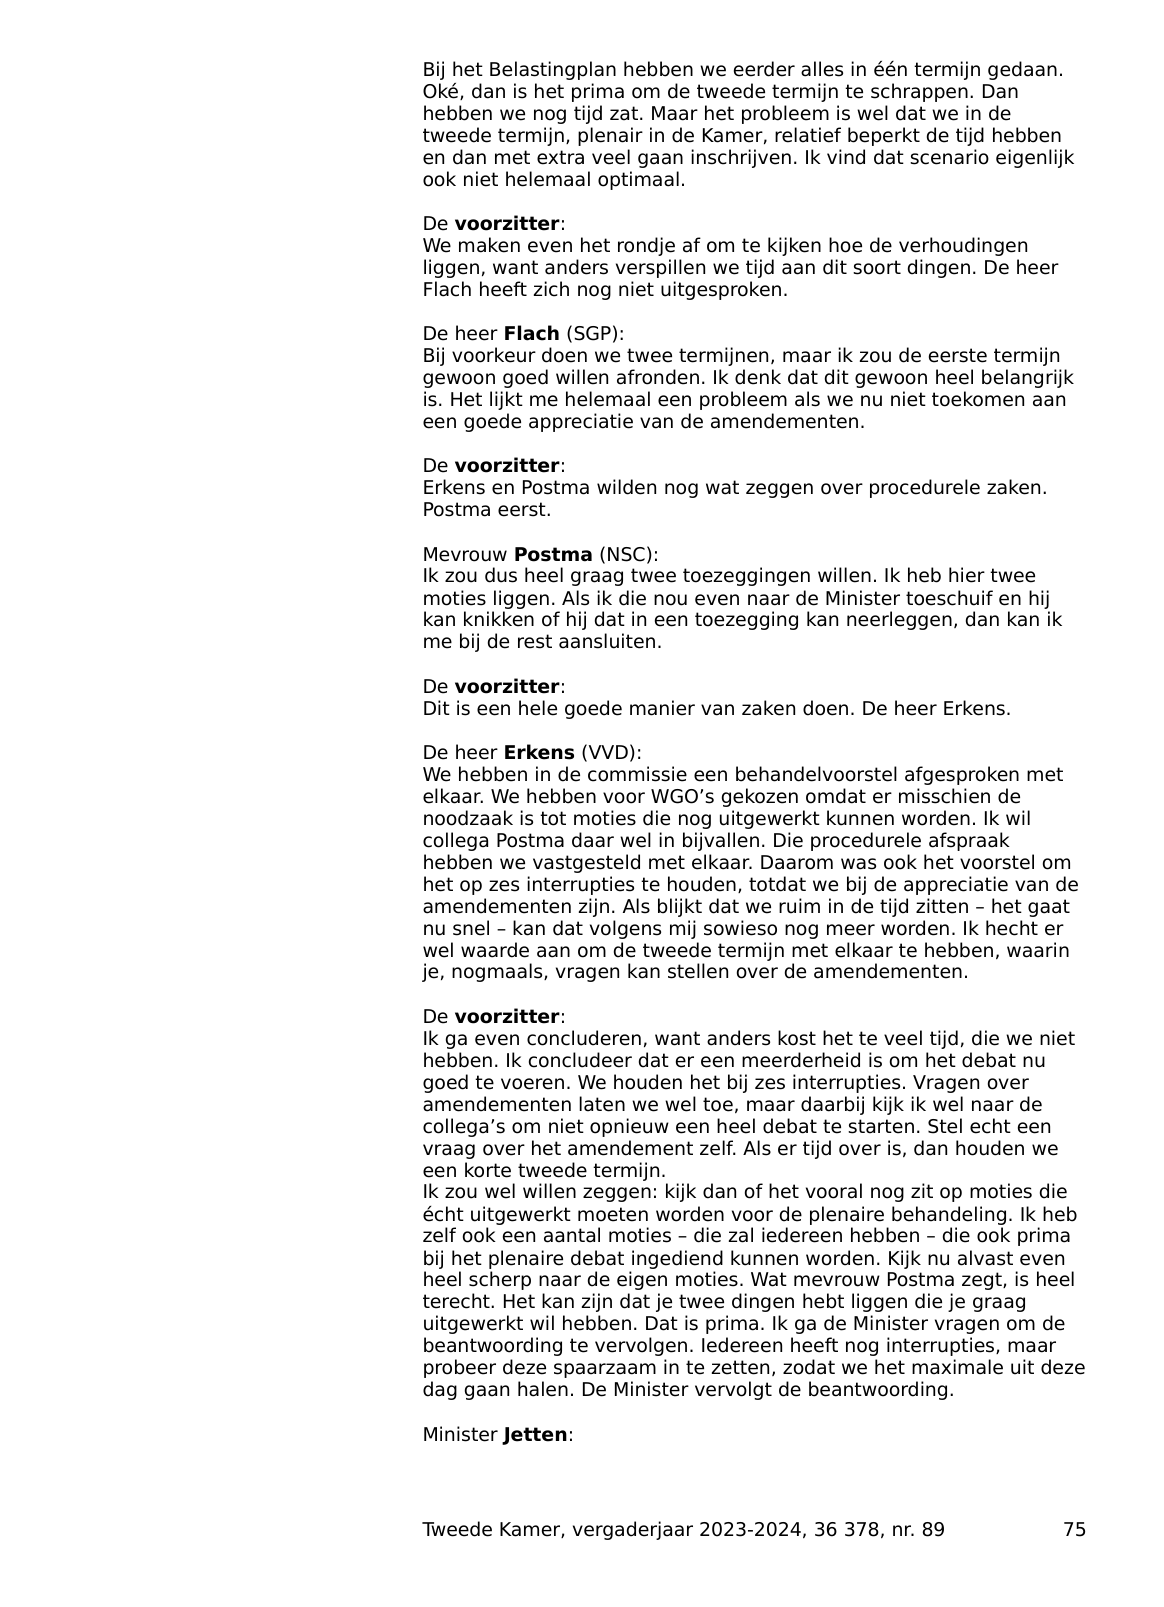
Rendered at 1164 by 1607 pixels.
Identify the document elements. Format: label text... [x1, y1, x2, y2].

text De heer Flach (SGP): [422, 323, 1087, 345]
text Ik zou wel willen zeggen: kijk dan of het vooral nog zit op moties die écht uitgewerkt moeten worden voor de plenaire behandeling. Ik heb zelf ook een aantal moties – die zal iedereen hebben – die ook prima bij het plenaire debat ingediend kunnen worden. Kijk nu alvast even heel scherp naar de eigen moties. Wat mevrouw Postma zegt, is heel terecht. Het kan zijn dat je twee dingen hebt liggen die je graag uitgewerkt wil hebben. Dat is prima. Ik ga de Minister vragen om de beantwoording te vervolgen. Iedereen heeft nog interrupties, maar probeer deze spaarzaam in te zetten, zodat we het maximale uit deze dag gaan halen. De Minister vervolgt de beantwoording. [422, 1181, 1087, 1401]
text We hebben in de commissie een behandelvoorstel afgesproken met elkaar. We hebben voor WGO’s gekozen omdat er misschien de noodzaak is tot moties die nog uitgewerkt kunnen worden. Ik wil collega Postma daar wel in bijvallen. Die procedurele afspraak hebben we vastgesteld met elkaar. Daarom was ook het voorstel om het op zes interrupties te houden, totdat we bij de appreciatie van de amendementen zijn. Als blijkt dat we ruim in de tijd zitten – het gaat nu snel – kan dat volgens mij sowieso nog meer worden. Ik hecht er wel waarde aan om de tweede termijn met elkaar te hebben, waarin je, nogmaals, vragen kan stellen over de amendementen. [422, 764, 1087, 983]
text De voorzitter: [422, 455, 1087, 477]
text We maken even het rondje af om te kijken hoe de verhoudingen liggen, want anders verspillen we tijd aan dit soort dingen. De heer Flach heeft zich nog niet uitgesproken. [422, 235, 1087, 301]
text Bij het Belastingplan hebben we eerder alles in één termijn gedaan. Oké, dan is het prima om de tweede termijn te schrappen. Dan hebben we nog tijd zat. Maar het probleem is wel dat we in de tweede termijn, plenair in de Kamer, relatief beperkt de tijd hebben en dan met extra veel gaan inschrijven. Ik vind dat scenario eigenlijk ook niet helemaal optimaal. [422, 59, 1087, 191]
text Dit is een hele goede manier van zaken doen. De heer Erkens. [422, 697, 1087, 719]
text Ik ga even concluderen, want anders kost het te veel tijd, die we niet hebben. Ik concludeer dat er een meerderheid is om het debat nu goed te voeren. We houden het bij zes interrupties. Vragen over amendementen laten we wel toe, maar daarbij kijk ik wel naar de collega’s om niet opnieuw een heel debat te starten. Stel echt een vraag over het amendement zelf. Als er tijd over is, dan houden we een korte tweede termijn. [422, 1028, 1087, 1181]
text De voorzitter: [422, 213, 1087, 235]
text Minister Jetten: [422, 1423, 1087, 1445]
text Bij voorkeur doen we twee termijnen, maar ik zou de eerste termijn gewoon goed willen afronden. Ik denk dat dit gewoon heel belangrijk is. Het lijkt me helemaal een probleem als we nu niet toekomen aan een goede appreciatie van de amendementen. [422, 345, 1087, 433]
text Erkens en Postma wilden nog wat zeggen over procedurele zaken. Postma eerst. [422, 477, 1087, 521]
text De heer Erkens (VVD): [422, 742, 1087, 764]
text Mevrouw Postma (NSC): [422, 543, 1087, 565]
text De voorzitter: [422, 676, 1087, 697]
text Ik zou dus heel graag twee toezeggingen willen. Ik heb hier twee moties liggen. Als ik die nou even naar de Minister toeschuif en hij kan knikken of hij dat in een toezegging kan neerleggen, dan kan ik me bij de rest aansluiten. [422, 565, 1087, 653]
text De voorzitter: [422, 1006, 1087, 1028]
